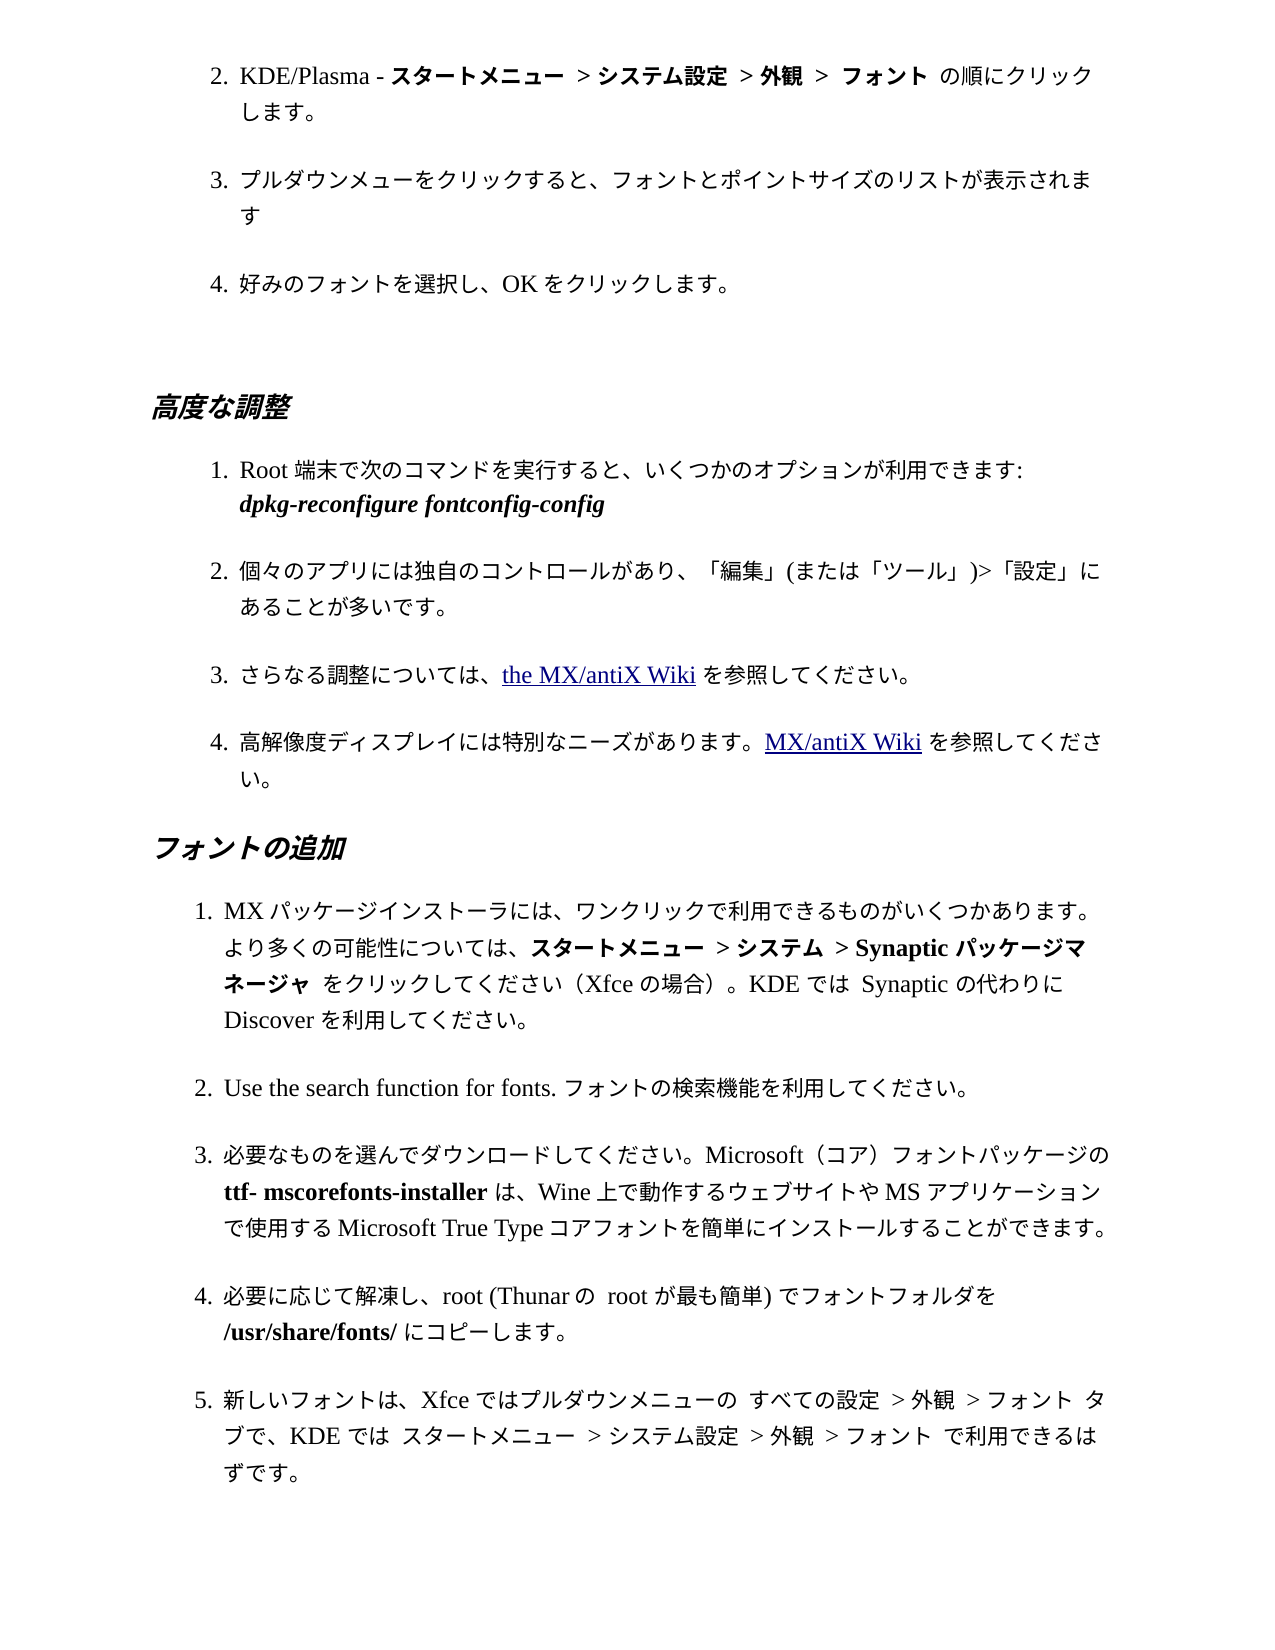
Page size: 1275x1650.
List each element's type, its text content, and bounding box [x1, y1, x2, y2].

list さらなる調整については、the MX/antiX Wiki を参照してください。 [210, 658, 1109, 689]
list 好みのフォントを選択し、OKをクリックします。 [210, 267, 1109, 299]
list MXパッケージインストーラには、ワンクリックで利用できるものがいくつかあります。より多くの可能性については、スタートメニュー > システム > Synaptic パッケージマネージャ をクリックしてください（Xfce の場合）。KDE では Synaptic の代わりに Discover を利用してください。 [194, 894, 1110, 1035]
list KDE/Plasma - スタートメニュー > システム設定 > 外観 > フォント の順にクリックします。 [210, 59, 1109, 127]
list 必要に応じて解凍し、root (Thunarの root が最も簡単) でフォントフォルダを /usr/share/fonts/ にコピーします。 [194, 1279, 1110, 1347]
list Root 端末で次のコマンドを実行すると、いくつかのオプションが利用できます: dpkg-reconfigure fontconfig-config [210, 453, 1109, 518]
list プルダウンメューをクリックすると、フォントとポイントサイズのリストが表示されます [210, 163, 1109, 231]
list Use the search function for fonts. フォントの検索機能を利用してください。 [194, 1071, 1110, 1103]
list 個々のアプリには独自のコントロールがあり、「編集」(または「ツール」)>「設定」にあることが多いです。 [210, 554, 1109, 622]
list 高解像度ディスプレイには特別なニーズがあります。MX/antiX Wiki を参照してください。 [210, 725, 1109, 793]
subtitle 高度な調整 [150, 385, 1125, 425]
list 新しいフォントは、Xfce ではプルダウンメニューの すべての設定 > 外観 > フォント タブで、KDE では スタートメニュー > システム設定 > 外観 > フォント で利用できるはずです。 [194, 1383, 1110, 1487]
subtitle フォントの追加 [150, 826, 1125, 866]
list 必要なものを選んでダウンロードしてください。Microsoft（コア）フォントパッケージの ttf- mscorefonts-installer は、Wine上で動作するウェブサイトやMSアプリケーションで使用するMicrosoft True Typeコアフォントを簡単にインストールすることができます。 [194, 1138, 1110, 1243]
